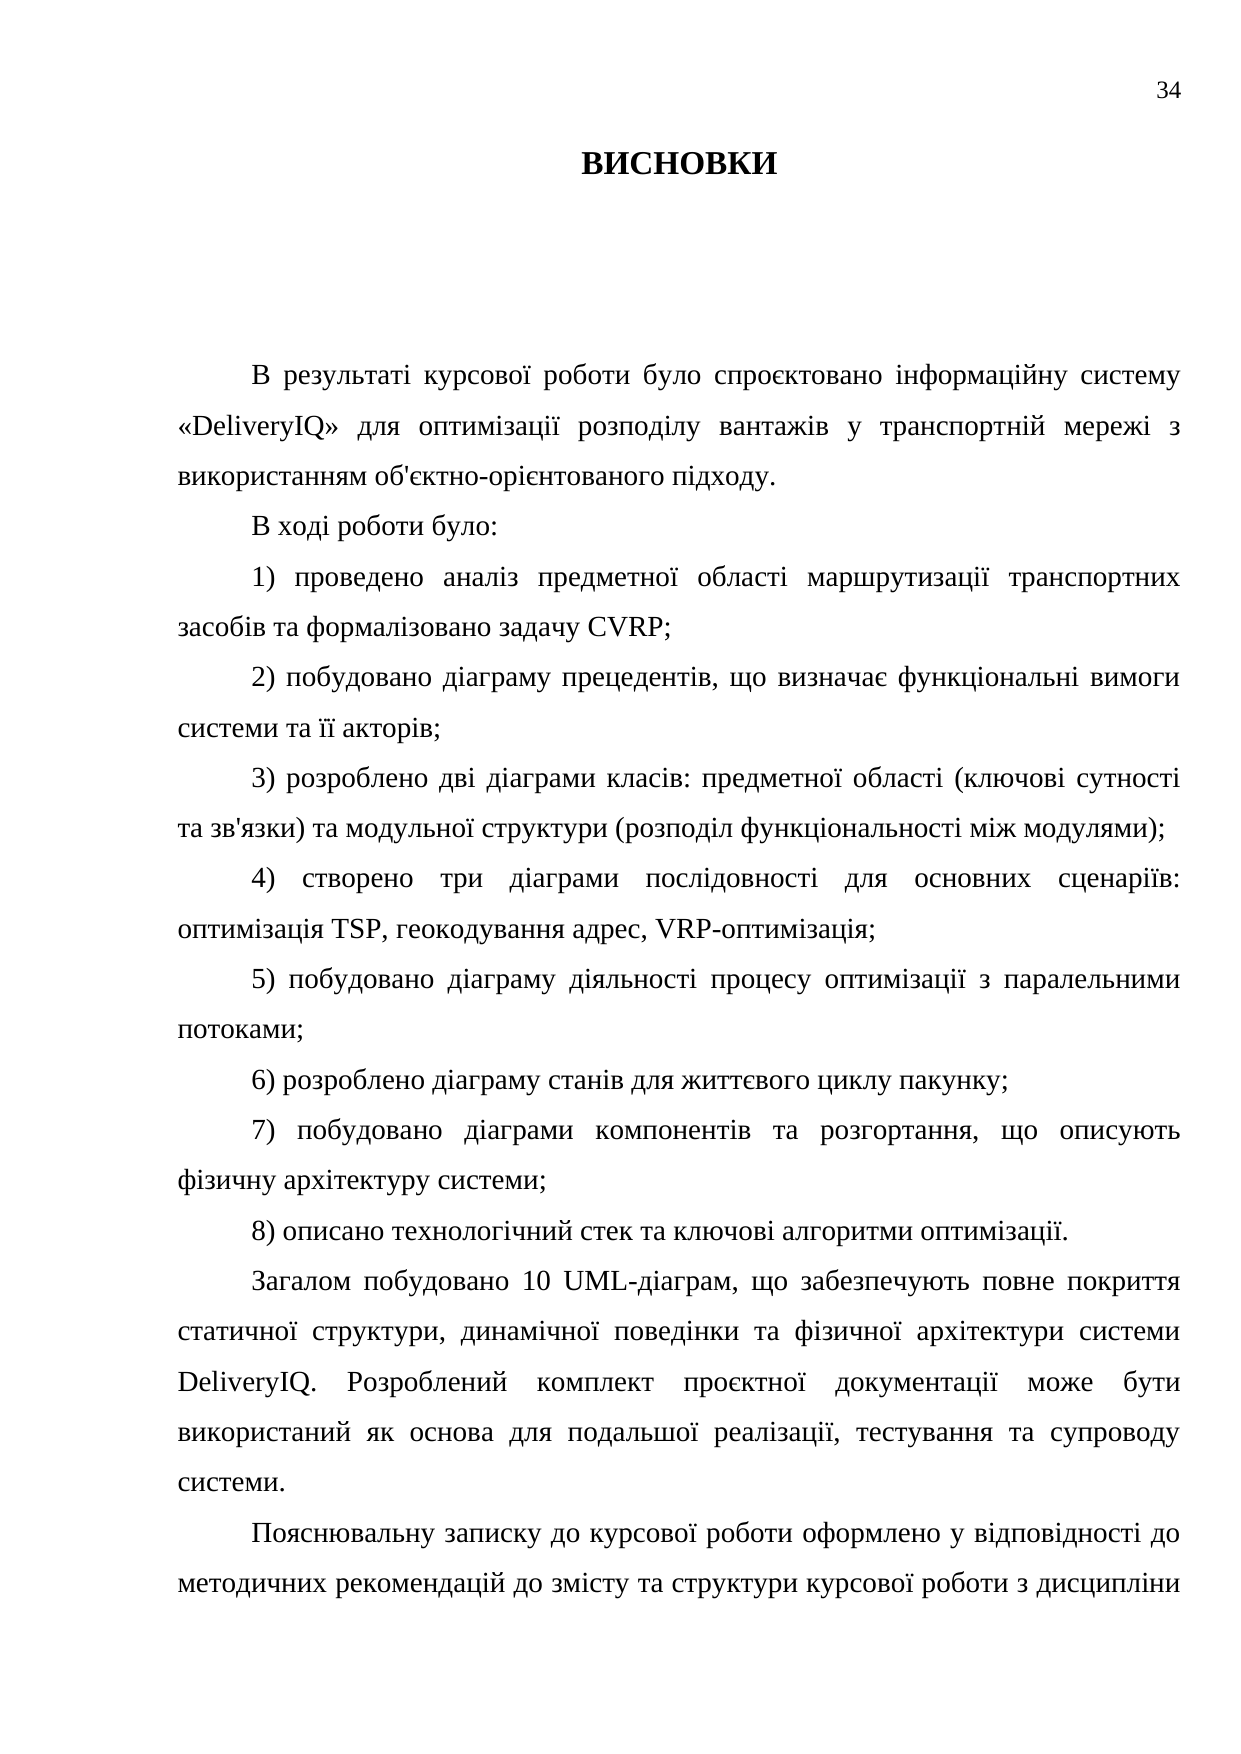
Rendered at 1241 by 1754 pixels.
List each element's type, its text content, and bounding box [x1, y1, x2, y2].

text 8) описано технологічний стек та ключові алгоритми оптимізації. [177, 1213, 1181, 1246]
text 4) створено три діаграми послідовності для основних сценаріїв: оптимізація TSP, геокодування адрес, VRP-оптимізація; [177, 861, 1181, 944]
text Пояснювальну записку до курсової роботи оформлено у відповідності до методичних рекомендацій до змісту та структури курсової роботи з дисципліни [177, 1515, 1181, 1598]
text 7) побудовано діаграми компонентів та розгортання, що описують фізичну архітектуру системи; [177, 1112, 1181, 1196]
text 2) побудовано діаграму прецедентів, що визначає функціональні вимоги системи та її акторів; [177, 659, 1181, 743]
text 5) побудовано діаграму діяльності процесу оптимізації з паралельними потоками; [177, 961, 1181, 1045]
text В ході роботи було: [177, 508, 1181, 542]
text Загалом побудовано 10 UML-діаграм, що забезпечують повне покриття статичної структури, динамічної поведінки та фізичної архітектури системи DeliveryIQ. Розроблений комплект проєктної документації може бути використаний як основа для подальшої реалізації, тестування та супроводу системи. [177, 1263, 1181, 1498]
text В результаті курсової роботи було спроєктовано інформаційну систему «DeliveryIQ» для оптимізації розподілу вантажів у транспортній мережі з використанням об'єктно-орієнтованого підходу. [177, 357, 1181, 492]
text 3) розроблено дві діаграми класів: предметної області (ключові сутності та зв'язки) та модульної структури (розподіл функціональності між модулями); [177, 760, 1181, 844]
subtitle ВИСНОВКИ [177, 143, 1181, 181]
text 1) проведено аналіз предметної області маршрутизації транспортних засобів та формалізовано задачу CVRP; [177, 559, 1181, 643]
text 6) розроблено діаграму станів для життєвого циклу пакунку; [177, 1062, 1181, 1095]
